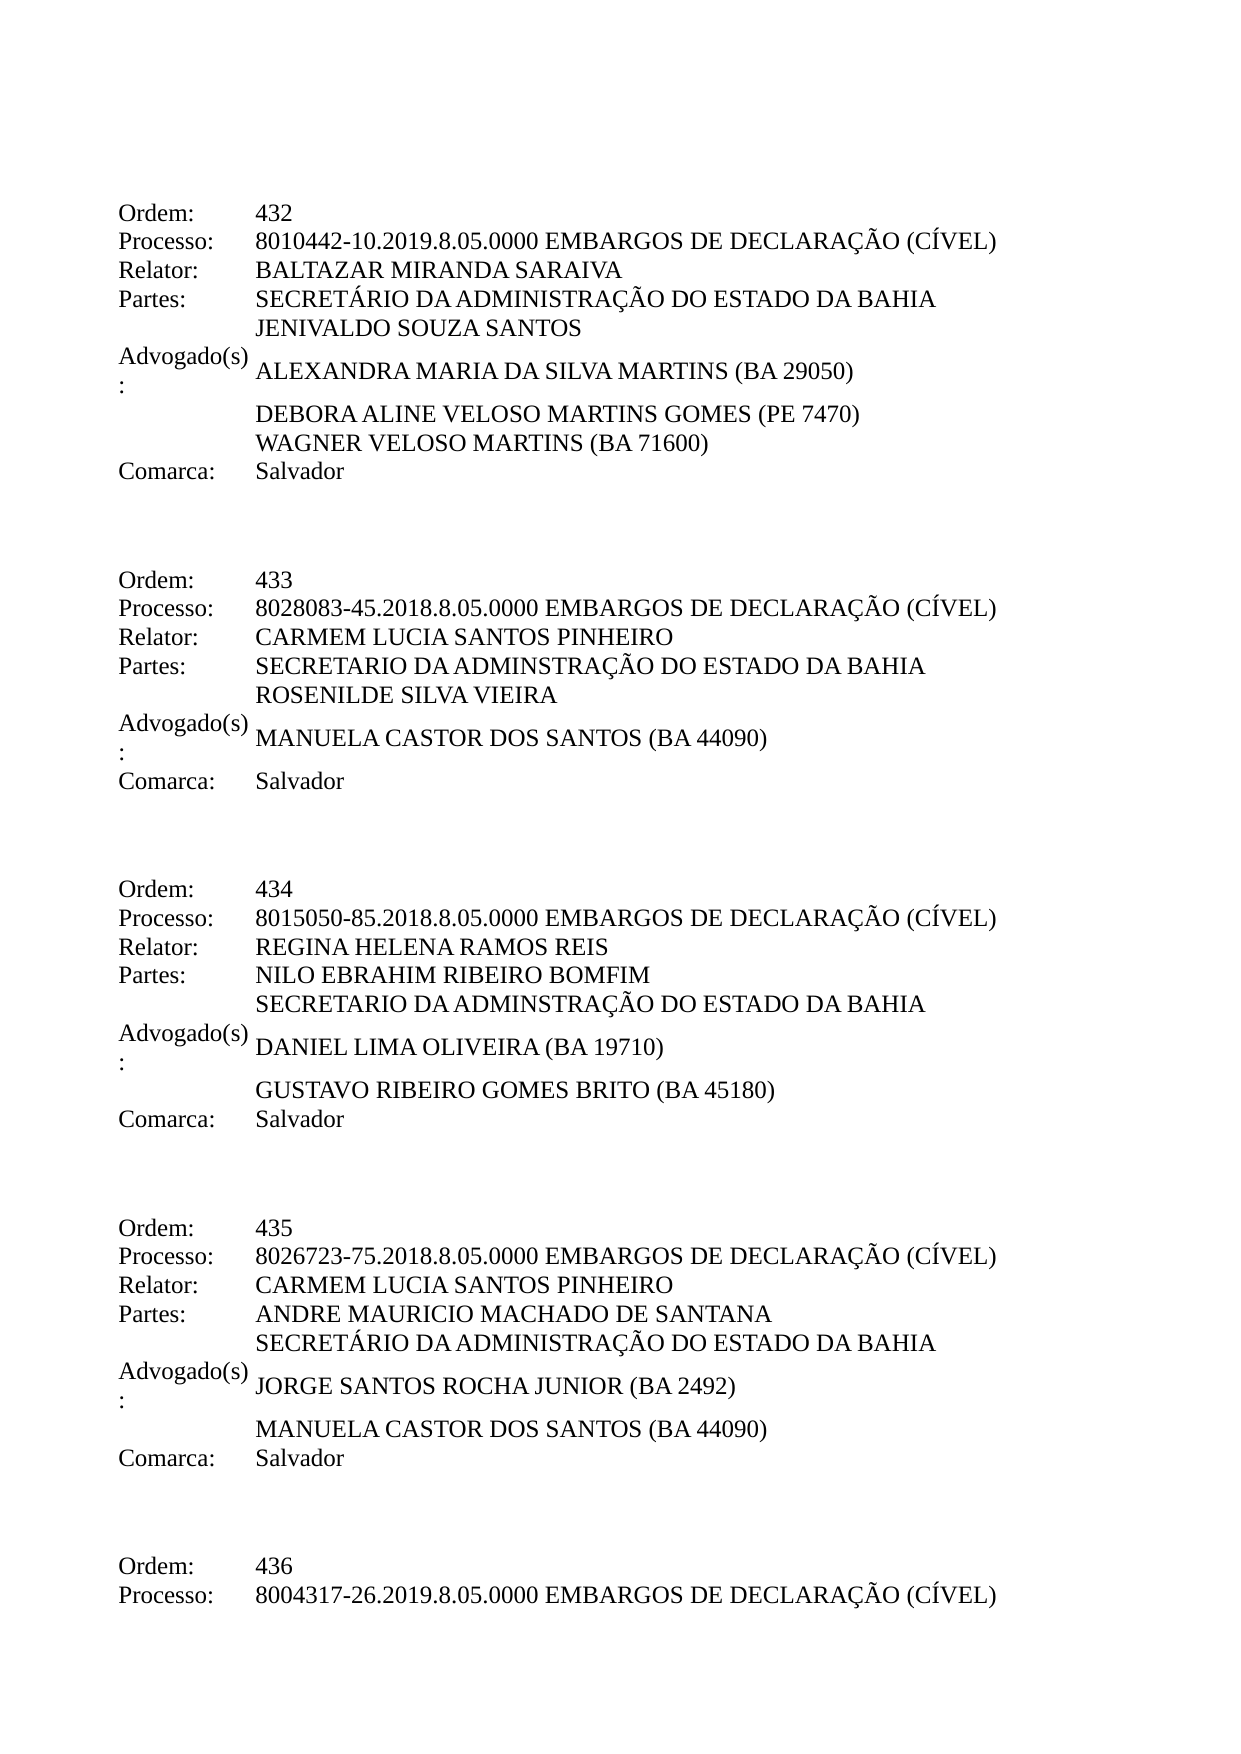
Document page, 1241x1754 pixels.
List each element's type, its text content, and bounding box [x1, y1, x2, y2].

table_cell Comarca: [118, 1443, 255, 1471]
table_cell Salvador [255, 1104, 997, 1133]
table_cell Relator: [118, 622, 255, 651]
table_header Ordem: [118, 1551, 255, 1580]
table_cell Processo: [118, 226, 255, 255]
table_cell CARMEM LUCIA SANTOS PINHEIRO [255, 622, 997, 651]
table_cell [118, 680, 255, 708]
table_cell [118, 313, 255, 341]
table_cell WAGNER VELOSO MARTINS (BA 71600) [255, 428, 997, 456]
table_cell MANUELA CASTOR DOS SANTOS (BA 44090) [255, 1414, 997, 1443]
table_cell 8028083-45.2018.8.05.0000 EMBARGOS DE DECLARAÇÃO (CÍVEL) [255, 594, 997, 622]
table_cell Salvador [255, 456, 997, 485]
table_header 432 [255, 198, 997, 226]
table_cell ANDRE MAURICIO MACHADO DE SANTANA [255, 1299, 997, 1328]
table_cell REGINA HELENA RAMOS REIS [255, 932, 997, 961]
table_cell Relator: [118, 255, 255, 284]
table_cell SECRETÁRIO DA ADMINISTRAÇÃO DO ESTADO DA BAHIA [255, 1328, 997, 1356]
table_cell Relator: [118, 932, 255, 961]
table_cell Advogado(s): [118, 1018, 255, 1076]
table_cell JENIVALDO SOUZA SANTOS [255, 313, 997, 341]
table_header Ordem: [118, 1213, 255, 1241]
table_header Ordem: [118, 874, 255, 903]
table_cell Processo: [118, 594, 255, 622]
table_header 435 [255, 1213, 997, 1241]
table_cell DANIEL LIMA OLIVEIRA (BA 19710) [255, 1018, 997, 1076]
table_header Ordem: [118, 198, 255, 226]
table_cell [118, 1414, 255, 1443]
table_cell Comarca: [118, 1104, 255, 1133]
table_cell [118, 989, 255, 1018]
table_cell [118, 399, 255, 428]
table_header 436 [255, 1551, 997, 1580]
table_cell Advogado(s): [118, 1356, 255, 1414]
table_cell GUSTAVO RIBEIRO GOMES BRITO (BA 45180) [255, 1076, 997, 1104]
table_cell Processo: [118, 1580, 255, 1608]
table_cell NILO EBRAHIM RIBEIRO BOMFIM [255, 961, 997, 989]
table_cell SECRETARIO DA ADMINSTRAÇÃO DO ESTADO DA BAHIA [255, 989, 997, 1018]
table_cell BALTAZAR MIRANDA SARAIVA [255, 255, 997, 284]
table_cell [118, 1076, 255, 1104]
table_cell JORGE SANTOS ROCHA JUNIOR (BA 2492) [255, 1356, 997, 1414]
table_cell Processo: [118, 903, 255, 932]
table_cell ALEXANDRA MARIA DA SILVA MARTINS (BA 29050) [255, 341, 997, 399]
table_cell DEBORA ALINE VELOSO MARTINS GOMES (PE 7470) [255, 399, 997, 428]
table_cell Salvador [255, 1443, 997, 1471]
table_header Ordem: [118, 565, 255, 593]
table_cell 8010442-10.2019.8.05.0000 EMBARGOS DE DECLARAÇÃO (CÍVEL) [255, 226, 997, 255]
table_cell Partes: [118, 961, 255, 989]
table_cell Advogado(s): [118, 709, 255, 766]
table_cell MANUELA CASTOR DOS SANTOS (BA 44090) [255, 709, 997, 766]
table_cell Partes: [118, 284, 255, 313]
table_cell Processo: [118, 1241, 255, 1270]
table_cell SECRETÁRIO DA ADMINISTRAÇÃO DO ESTADO DA BAHIA [255, 284, 997, 313]
table_header 434 [255, 874, 997, 903]
table_cell Partes: [118, 1299, 255, 1328]
table_cell Advogado(s): [118, 341, 255, 399]
table_cell 8026723-75.2018.8.05.0000 EMBARGOS DE DECLARAÇÃO (CÍVEL) [255, 1241, 997, 1270]
table_cell [118, 428, 255, 456]
table_header 433 [255, 565, 997, 593]
table_cell Salvador [255, 766, 997, 795]
table_cell 8015050-85.2018.8.05.0000 EMBARGOS DE DECLARAÇÃO (CÍVEL) [255, 903, 997, 932]
table_cell Relator: [118, 1270, 255, 1299]
table_cell Partes: [118, 651, 255, 680]
table_cell CARMEM LUCIA SANTOS PINHEIRO [255, 1270, 997, 1299]
table_cell Comarca: [118, 766, 255, 795]
table_cell 8004317-26.2019.8.05.0000 EMBARGOS DE DECLARAÇÃO (CÍVEL) [255, 1580, 997, 1608]
table_cell ROSENILDE SILVA VIEIRA [255, 680, 997, 708]
table_cell SECRETARIO DA ADMINSTRAÇÃO DO ESTADO DA BAHIA [255, 651, 997, 680]
table_cell [118, 1328, 255, 1356]
table_cell Comarca: [118, 456, 255, 485]
